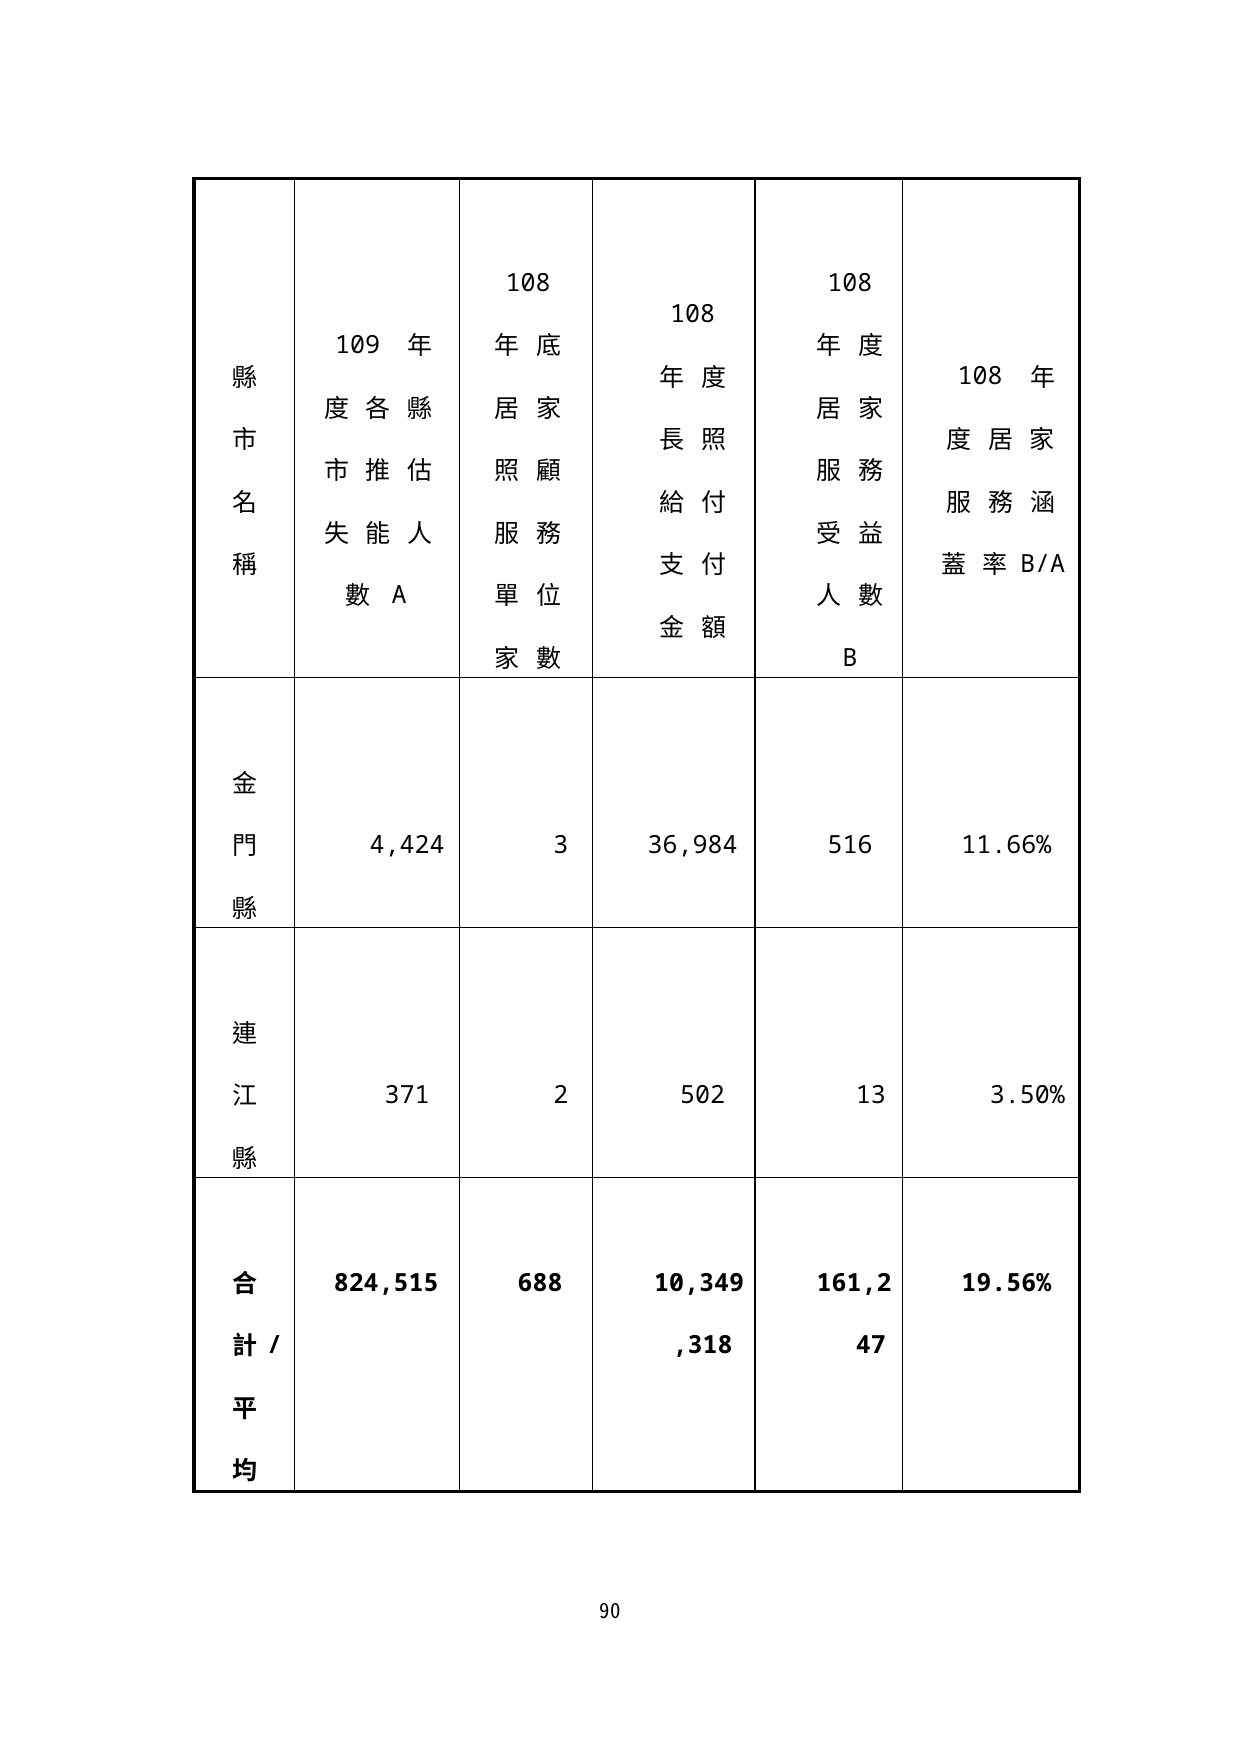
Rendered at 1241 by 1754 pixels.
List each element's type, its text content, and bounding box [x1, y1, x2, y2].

table_cell 4,424 [295, 678, 459, 927]
table_cell 19.56% [903, 1178, 1078, 1490]
table_cell 36,984 [593, 678, 754, 927]
table_cell 合計/平均 [196, 1178, 294, 1490]
table_cell 161,247 [756, 1178, 902, 1490]
table_header 109年度各縣市推估失能人數A [295, 180, 459, 677]
table_cell 688 [460, 1178, 592, 1490]
table_cell 金門縣 [196, 678, 294, 927]
table_header 108年度居家服務涵蓋率B/A [903, 180, 1078, 677]
table_cell 3.50% [903, 928, 1078, 1177]
table_header 108年度居家服務受益人數B [756, 180, 902, 677]
table_header 縣市名稱 [196, 180, 294, 677]
table_header 108年底居家照顧服務單位家數 [460, 180, 592, 677]
table_cell 502 [593, 928, 754, 1177]
table_cell 13 [756, 928, 902, 1177]
table_cell 2 [460, 928, 592, 1177]
table_cell 3 [460, 678, 592, 927]
table_cell 10,349,318 [593, 1178, 754, 1490]
table_cell 824,515 [295, 1178, 459, 1490]
table_cell 371 [295, 928, 459, 1177]
table_cell 516 [756, 678, 902, 927]
table_cell 連江縣 [196, 928, 294, 1177]
table_cell 11.66% [903, 678, 1078, 927]
table_header 108年度長照給付支付金額 [593, 180, 754, 677]
